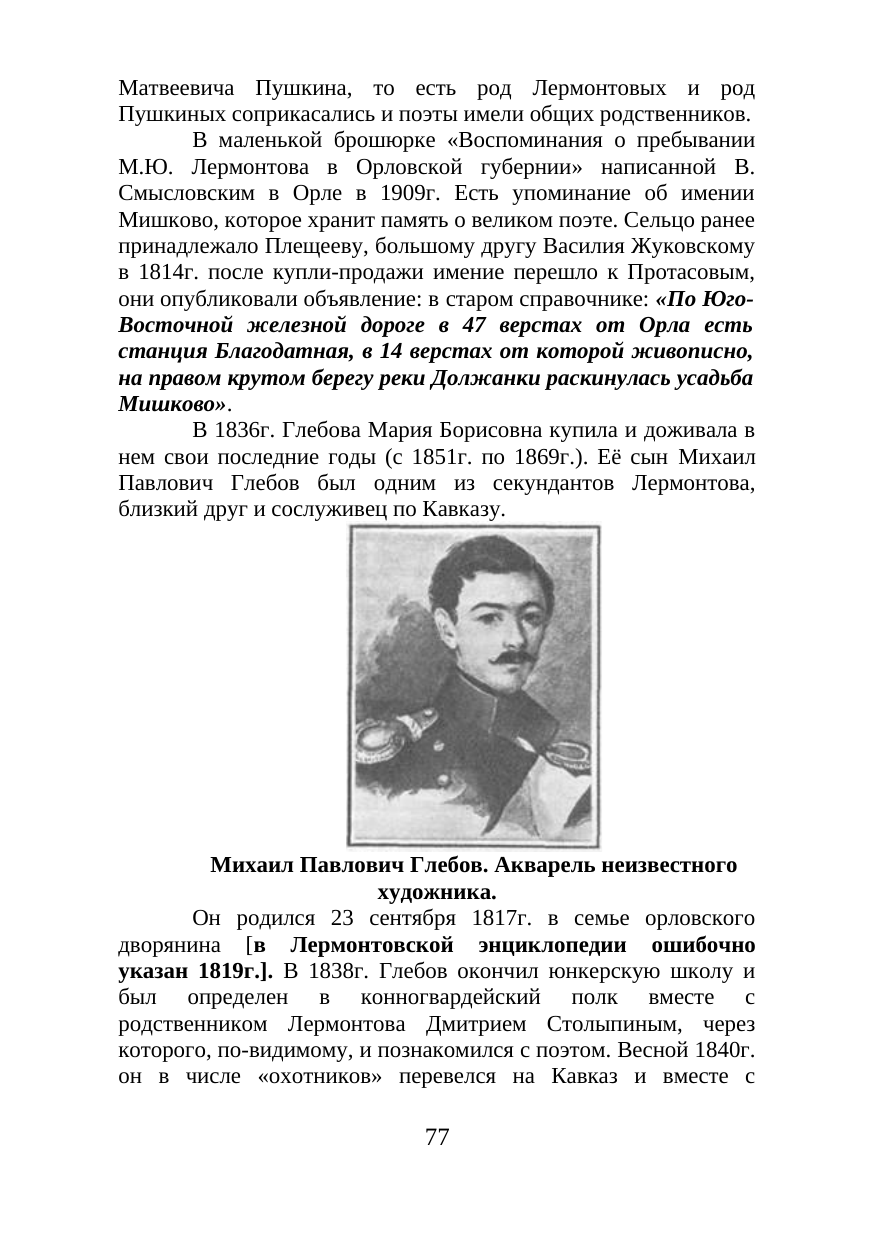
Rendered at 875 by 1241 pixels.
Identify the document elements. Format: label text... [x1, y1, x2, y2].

text Матвеевича Пушкина, то есть род Лермонтовых и род Пушкиных соприкасались и поэты имели общих родственников. [118, 74, 756, 127]
text В 1836г. Глебова Мария Борисовна купила и доживала в нем свои последние годы (с 1851г. по 1869г.). Её сын Михаил Павлович Глебов был одним из секундантов Лермонтова, близкий друг и сослуживец по Кавказу. [118, 416, 756, 522]
picture [346, 521, 603, 852]
text Он родился 23 сентября 1817г. в семье орловского дворянина [в Лермонтовской энциклопедии ошибочно указан 1819г.]. В 1838г. Глебов окончил юнкерскую школу и был определен в конногвардейский полк вместе с родственником Лермонтова Дмитрием Столыпиным, через которого, по-видимому, и познакомился с поэтом. Весной 1840г. он в числе «охотников» перевелся на Кавказ и вместе с [118, 904, 756, 1089]
text Михаил Павлович Глебов. Акварель неизвестного художника. [118, 852, 756, 904]
text В маленькой брошюрке «Воспоминания о пребывании М.Ю. Лермонтова в Орловской губернии» написанной В. Смысловским в Орле в 1909г. Есть упоминание об имении Мишково, которое хранит память о великом поэте. Сельцо ранее принадлежало Плещееву, большому другу Василия Жуковскому в 1814г. после купли-продажи имение перешло к Протасовым, они опубликовали объявление: в старом справочнике: «По Юго-Восточной железной дороге в 47 верстах от Орла есть станция Благодатная, в 14 верстах от которой живописно, на правом крутом берегу реки Должанки раскинулась усадьба Мишково». [118, 127, 756, 416]
